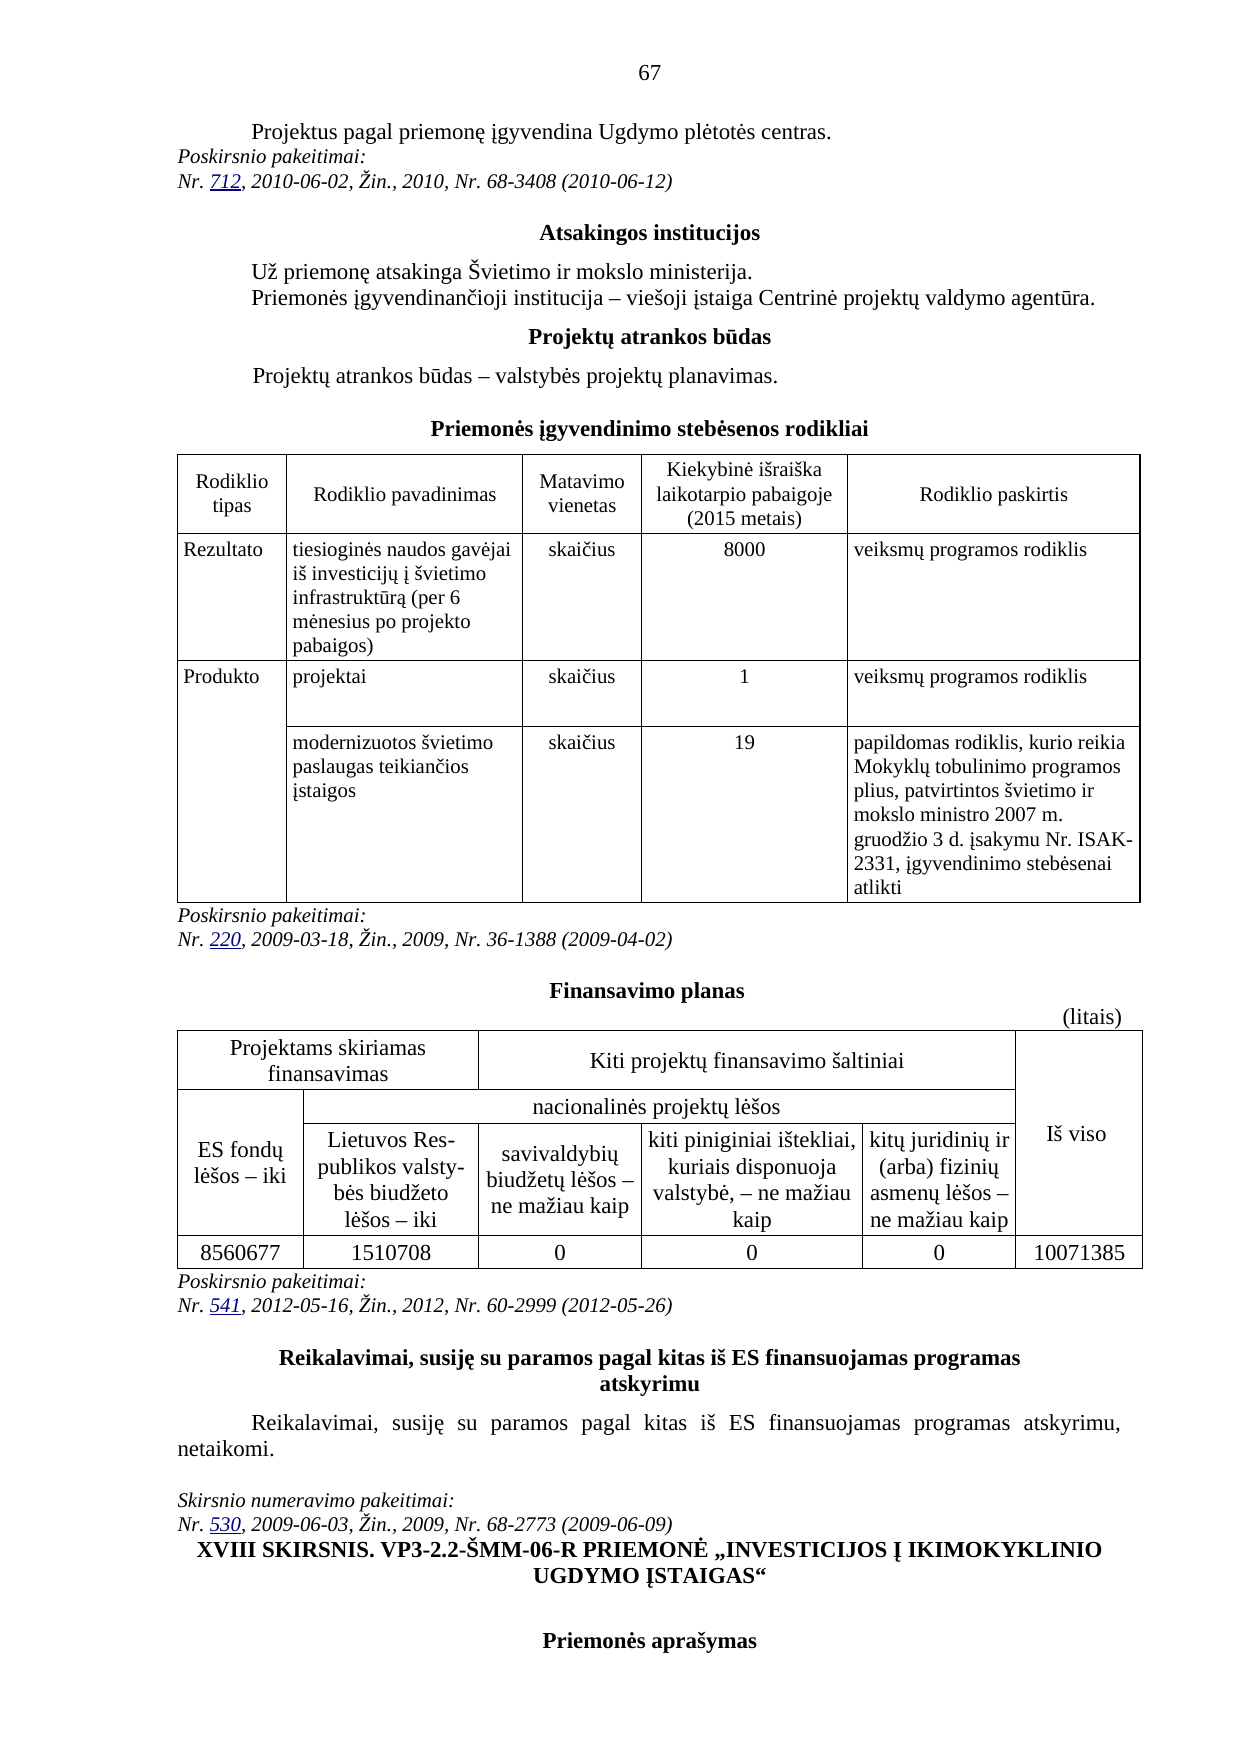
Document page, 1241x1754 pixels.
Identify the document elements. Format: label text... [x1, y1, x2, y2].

table_cell 1 [642, 661, 847, 726]
table_cell Rezultato [178, 534, 286, 660]
text Priemonės aprašymas [177, 1628, 1122, 1654]
text Finansavimo planas [177, 977, 1122, 1003]
text Nr. 541, 2012-05-16, Žin., 2012, Nr. 60-2999 (2012-05-26) [177, 1293, 1122, 1317]
table_cell veiksmų programos rodiklis [848, 661, 1139, 726]
table_header Iš viso [1016, 1031, 1142, 1235]
table_cell ES fondų lėšos – iki [178, 1090, 303, 1235]
text Poskirsnio pakeitimai: [177, 144, 1122, 168]
text Nr. 220, 2009-03-18, Žin., 2009, Nr. 36-1388 (2009-04-02) [177, 927, 1122, 951]
table_cell skaičius [523, 534, 641, 660]
text Poskirsnio pakeitimai: [177, 1269, 1122, 1293]
text Priemonės įgyvendinančioji institucija – viešoji įstaiga Centrinė projektų valdymo agentūra. [177, 284, 1122, 311]
text Projektus pagal priemonę įgyvendina Ugdymo plėtotės centras. [177, 118, 1122, 144]
table_cell 0 [479, 1236, 641, 1268]
table_cell modernizuotos švietimo paslaugas teikiančios įstaigos [287, 727, 522, 902]
table_cell nacionalinės projektų lėšos [304, 1090, 1015, 1123]
table_cell 0 [863, 1236, 1015, 1268]
text Už priemonę atsakinga Švietimo ir mokslo ministerija. [177, 258, 1122, 284]
table_header Rodiklio pavadinimas [287, 455, 522, 532]
text Nr. 712, 2010-06-02, Žin., 2010, Nr. 68-3408 (2010-06-12) [177, 168, 1122, 193]
table_cell veiksmų programos rodiklis [848, 534, 1139, 660]
table_cell 8000 [642, 534, 847, 660]
table_cell 8560677 [178, 1236, 303, 1268]
table_header Rodiklio tipas [178, 455, 286, 532]
text Nr. 530, 2009-06-03, Žin., 2009, Nr. 68-2773 (2009-06-09) [177, 1512, 1122, 1536]
text Reikalavimai, susiję su paramos pagal kitas iš ES finansuojamas programas atskyrimu [177, 1344, 1122, 1396]
table_header Kiti projektų finansavimo šaltiniai [479, 1031, 1015, 1089]
table_cell 19 [642, 727, 847, 902]
table_header Projektams skiriamas finansavimas [178, 1031, 478, 1089]
text (litais) [177, 1003, 1122, 1030]
table_cell kiti piniginiai ištekliai, kuriais disponuoja valstybė, – ne mažiau kaip [642, 1124, 862, 1235]
table_cell 0 [642, 1236, 862, 1268]
table_cell tiesioginės naudos gavėjai iš investicijų į švietimo infrastruktūrą (per 6 mėnesius po projekto pabaigos) [287, 534, 522, 660]
table_cell 1510708 [304, 1236, 478, 1268]
table_cell kitų juridinių ir (arba) fizinių asmenų lėšos – ne mažiau kaip [863, 1124, 1015, 1235]
text Projektų atrankos būdas [177, 323, 1122, 349]
text Priemonės įgyvendinimo stebėsenos rodikliai [177, 414, 1122, 441]
table_cell skaičius [523, 727, 641, 902]
table_cell papildomas rodiklis, kurio reikia Mokyklų tobulinimo programos plius, patvirtintos švietimo ir mokslo ministro 2007 m. gruodžio 3 d. įsakymu Nr. ISAK-2331, įgyvendinimo stebėsenai atlikti [848, 727, 1139, 902]
table_cell Produkto [178, 661, 286, 902]
text Atsakingos institucijos [177, 219, 1122, 245]
text Skirsnio numeravimo pakeitimai: [177, 1488, 1122, 1512]
table_cell projektai [287, 661, 522, 726]
table_header Matavimo vienetas [523, 455, 641, 532]
table_cell 10071385 [1016, 1236, 1142, 1268]
table_cell Lietuvos Res­publikos valsty­bės biudžeto lėšos – iki [304, 1124, 478, 1235]
table_header Kiekybinė išraiška laikotarpio pabaigoje (2015 metais) [642, 455, 847, 532]
table_cell savivaldybių biudžetų lėšos – ne mažiau kaip [479, 1124, 641, 1235]
text Projektų atrankos būdas – valstybės projektų planavimas. [177, 362, 1122, 388]
text Reikalavimai, susiję su paramos pagal kitas iš ES finansuojamas programas atskyrimu, netaikomi. [177, 1409, 1122, 1462]
table_header Rodiklio paskirtis [848, 455, 1139, 532]
table_cell skaičius [523, 661, 641, 726]
text Poskirsnio pakeitimai: [177, 903, 1122, 927]
text XVIII SKIRSNIS. VP3-2.2-ŠMM-06-R PRIEMONĖ „INVESTICIJOS Į IKIMOKYKLINIO UGDYMO ĮSTAIGAS“ [177, 1536, 1122, 1589]
